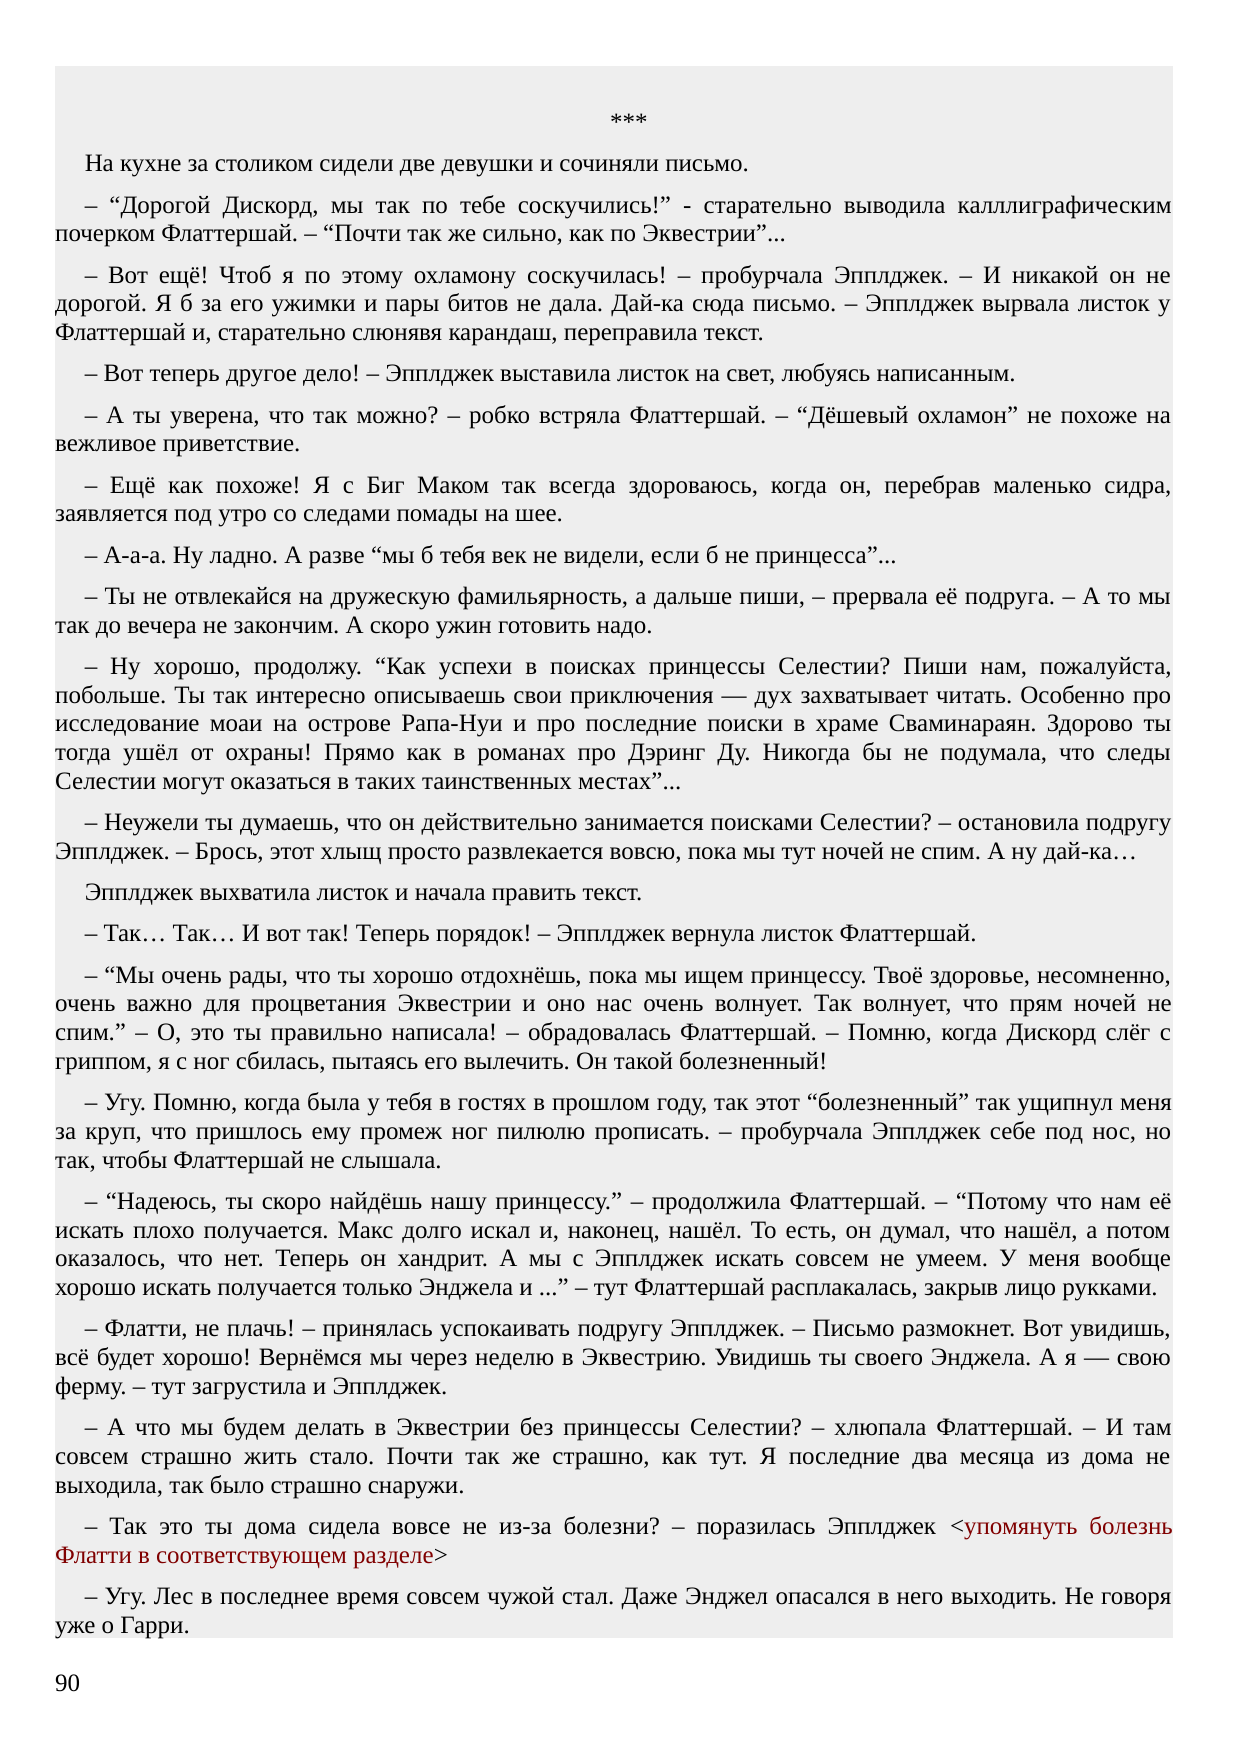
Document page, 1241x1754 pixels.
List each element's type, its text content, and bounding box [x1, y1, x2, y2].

text Эпплджек выхватила листок и начала править текст. [55, 877, 1173, 906]
text – Флатти, не плачь! – принялась успокаивать подругу Эпплджек. – Письмо размокнет. Вот увидишь, всё будет хорошо! Вернёмся мы через неделю в Эквестрию. Увидишь ты своего Энджела. А я — свою ферму. – тут загрустила и Эпплджек. [55, 1313, 1173, 1400]
text – Так это ты дома сидела вовсе не из-за болезни? – поразилась Эпплджек <упомянуть болезнь Флатти в соответствующем разделе> [55, 1511, 1173, 1568]
text – Ну хорошо, продолжу. “Как успехи в поисках принцессы Селестии? Пиши нам, пожалуйста, побольше. Ты так интересно описываешь свои приключения — дух захватывает читать. Особенно про исследование моаи на острове Рапа-Нуи и про последние поиски в храме Сваминараян. Здорово ты тогда ушёл от охраны! Прямо как в романах про Дэринг Ду. Никогда бы не подумала, что следы Селестии могут оказаться в таких таинственных местах”... [55, 651, 1173, 795]
text – Неужели ты думаешь, что он действительно занимается поисками Селестии? – остановила подругу Эпплджек. – Брось, этот хлыщ просто развлекается вовсю, пока мы тут ночей не спим. А ну дай-ка… [55, 807, 1173, 865]
text *** [55, 107, 1173, 136]
text – А ты уверена, что так можно? – робко встряла Флаттершай. – “Дёшевый охламон” не похоже на вежливое приветствие. [55, 400, 1173, 457]
text – “Надеюсь, ты скоро найдёшь нашу принцессу.” – продолжила Флаттершай. – “Потому что нам её искать плохо получается. Макс долго искал и, наконец, нашёл. То есть, он думал, что нашёл, а потом оказалось, что нет. Теперь он хандрит. А мы с Эпплджек искать совсем не умеем. У меня вообще хорошо искать получается только Энджела и ...” – тут Флаттершай расплакалась, закрыв лицо рукками. [55, 1186, 1173, 1301]
text – А-а-а. Ну ладно. А разве “мы б тебя век не видели, если б не принцесса”... [55, 540, 1173, 568]
text – Ещё как похоже! Я с Биг Маком так всегда здороваюсь, когда он, перебрав маленько сидра, заявляется под утро со следами помады на шее. [55, 470, 1173, 527]
text – Вот теперь другое дело! – Эпплджек выставила листок на свет, любуясь написанным. [55, 358, 1173, 387]
text – Ты не отвлекайся на дружескую фамильярность, а дальше пиши, – прервала её подруга. – А то мы так до вечера не закончим. А скоро ужин готовить надо. [55, 581, 1173, 638]
text – Угу. Лес в последнее время совсем чужой стал. Даже Энджел опасался в него выходить. Не говоря уже о Гарри. [55, 1581, 1173, 1638]
text – Вот ещё! Чтоб я по этому охламону соскучилась! – пробурчала Эпплджек. – И никакой он не дорогой. Я б за его ужимки и пары битов не дала. Дай-ка сюда письмо. – Эпплджек вырвала листок у Флаттершай и, старательно слюнявя карандаш, переправила текст. [55, 260, 1173, 346]
text – Так… Так… И вот так! Теперь порядок! – Эпплджек вернула листок Флаттершай. [55, 918, 1173, 947]
text – А что мы будем делать в Эквестрии без принцессы Селестии? – хлюпала Флаттершай. – И там совсем страшно жить стало. Почти так же страшно, как тут. Я последние два месяца из дома не выходила, так было страшно снаружи. [55, 1412, 1173, 1498]
text – “Мы очень рады, что ты хорошо отдохнёшь, пока мы ищем принцессу. Твоё здоровье, несомненно, очень важно для процветания Эквестрии и оно нас очень волнует. Так волнует, что прям ночей не спим.” – О, это ты правильно написала! – обрадовалась Флаттершай. – Помню, когда Дискорд слёг с гриппом, я с ног сбилась, пытаясь его вылечить. Он такой болезненный! [55, 960, 1173, 1075]
text – “Дорогой Дискорд, мы так по тебе соскучились!” - старательно выводила калллиграфическим почерком Флаттершай. – “Почти так же сильно, как по Эквестрии”... [55, 190, 1173, 247]
text На кухне за столиком сидели две девушки и сочиняли письмо. [55, 148, 1173, 177]
text – Угу. Помню, когда была у тебя в гостях в прошлом году, так этот “болезненный” так ущипнул меня за круп, что пришлось ему промеж ног пилюлю прописать. – пробурчала Эпплджек себе под нос, но так, чтобы Флаттершай не слышала. [55, 1087, 1173, 1173]
